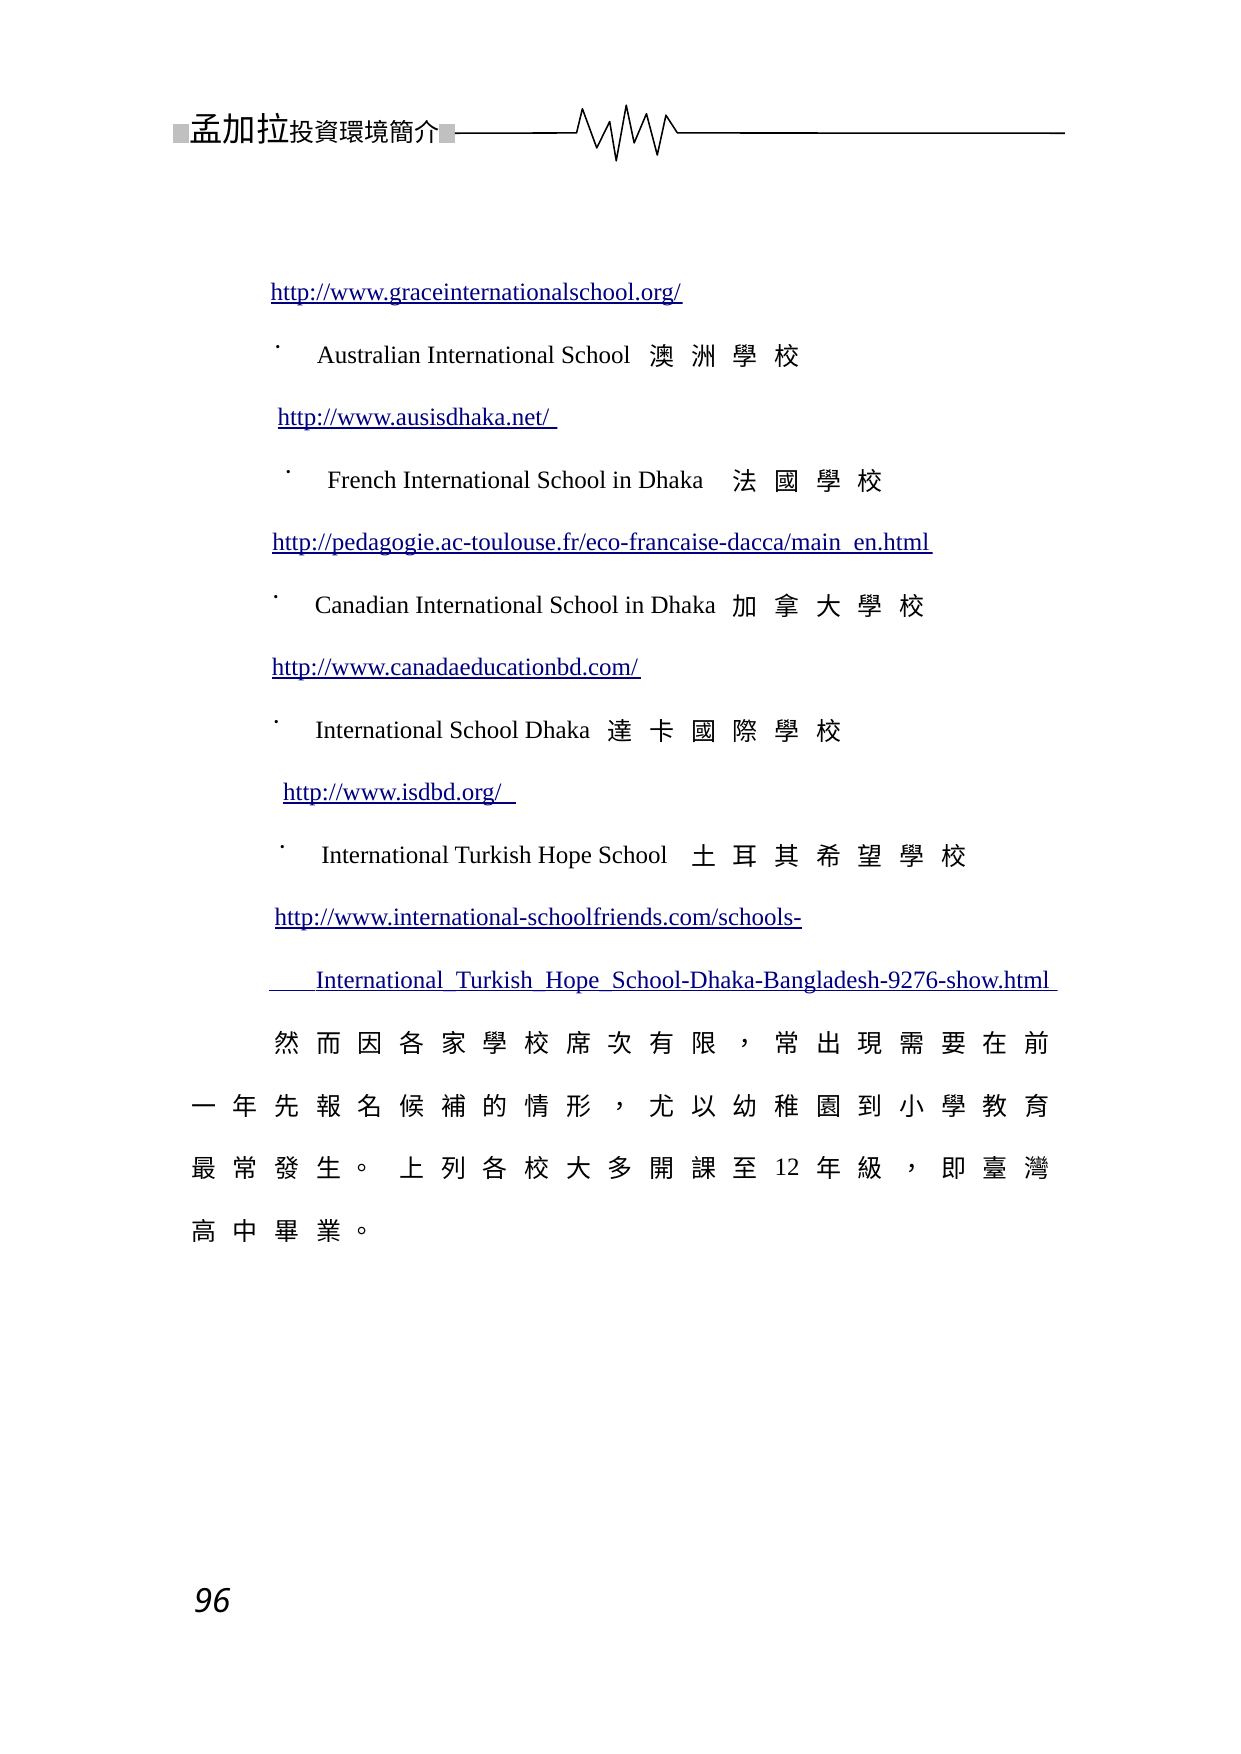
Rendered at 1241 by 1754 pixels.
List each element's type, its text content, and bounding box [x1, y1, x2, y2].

text ˙ International Turkish Hope School 土耳其希望學校 [232, 813, 1058, 875]
text ˙ Canadian International School in Dhaka 加拿大學校 [232, 563, 1058, 625]
text 然而因各家學校席次有限，常出現需要在前一年先報名候補的情形，尤以幼稚園到小學教育最常發生。上列各校大多開課至12年級，即臺灣高中畢業。 [183, 1000, 1058, 1250]
text ˙ International School Dhaka 達卡國際學校 [232, 688, 1058, 750]
text ˙ Australian International School 澳洲學校 [232, 313, 1058, 375]
text http://www.international-schoolfriends.com/schools-International_Turkish_Hope_School-Dhaka-Bangladesh-9276-show.html [232, 875, 1058, 1000]
text http://www.canadaeducationbd.com/ [232, 625, 1058, 688]
text ˙ French International School in Dhaka 法國學校 [232, 438, 1058, 500]
text http://www.isdbd.org/ [232, 750, 1058, 813]
text http://www.graceinternationalschool.org/ [232, 250, 1058, 313]
text http://pedagogie.ac-toulouse.fr/eco-francaise-dacca/main_en.html [232, 500, 1058, 563]
text http://www.ausisdhaka.net/ [232, 375, 1058, 438]
